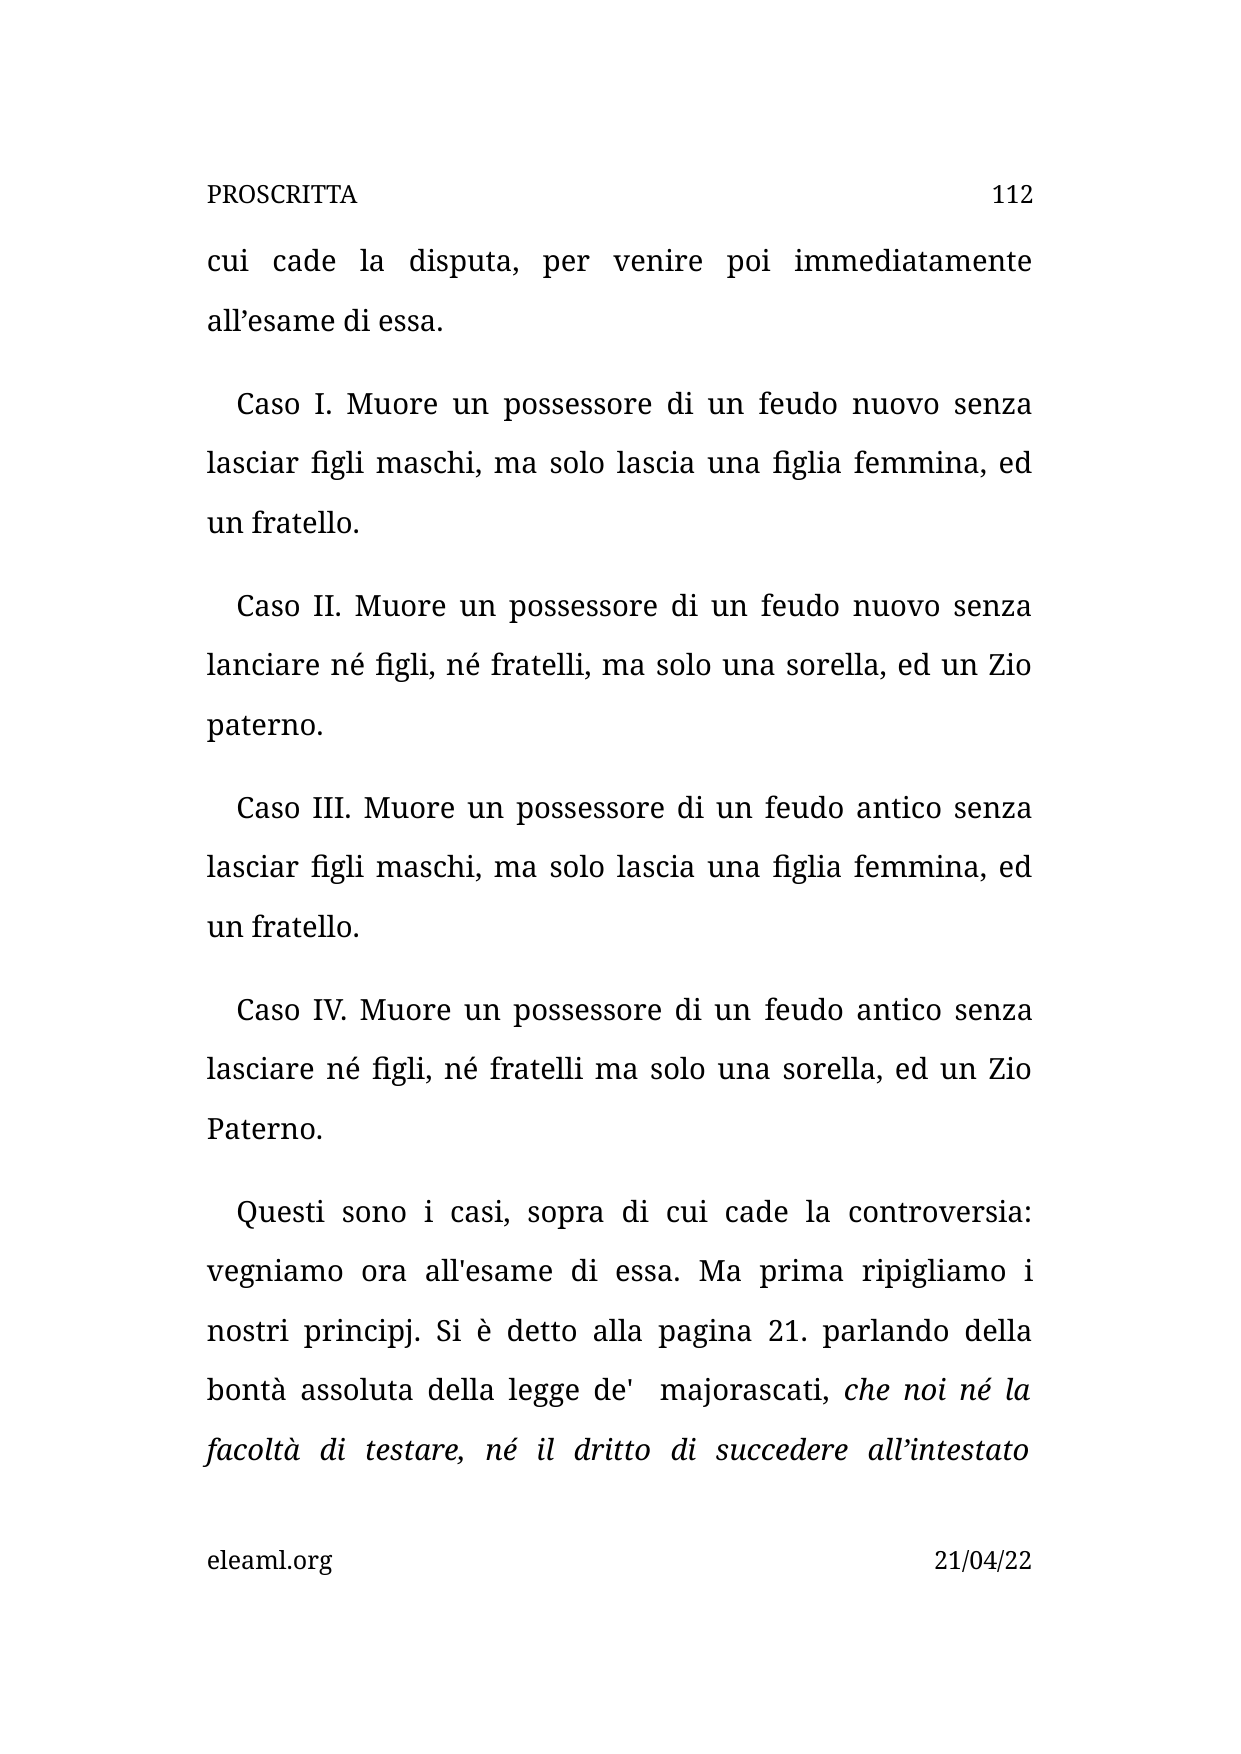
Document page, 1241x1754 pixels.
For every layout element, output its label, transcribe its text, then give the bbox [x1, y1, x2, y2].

text Caso II. Muore un possessore di un feudo nuovo senza lanciare né figli, né fratelli, ma solo una sorella, ed un Zio paterno. [207, 585, 1033, 744]
text Caso IV. Muore un possessore di un feudo antico senza lasciare né figli, né fratelli ma solo una sorella, ed un Zio Paterno. [207, 989, 1033, 1148]
text Questi sono i casi, sopra di cui cade la controversia: vegniamo ora all'esame di essa. Ma prima ripigliamo i nostri principj. Si è detto alla pagina 21. parlando della bontà assoluta della legge de' majorascati, che noi né la facoltà di testare, né il dritto di succedere all’intestato [207, 1191, 1033, 1469]
text Caso I. Muore un possessore di un feudo nuovo senza lasciar figli maschi, ma solo lascia una figlia femmina, ed un fratello. [207, 383, 1033, 542]
text Caso III. Muore un possessore di un feudo antico senza lasciar figli maschi, ma solo lascia una figlia femmina, ed un fratello. [207, 787, 1033, 946]
text cui cade la disputa, per venire poi immediatamente all’esame di essa. [207, 241, 1033, 340]
